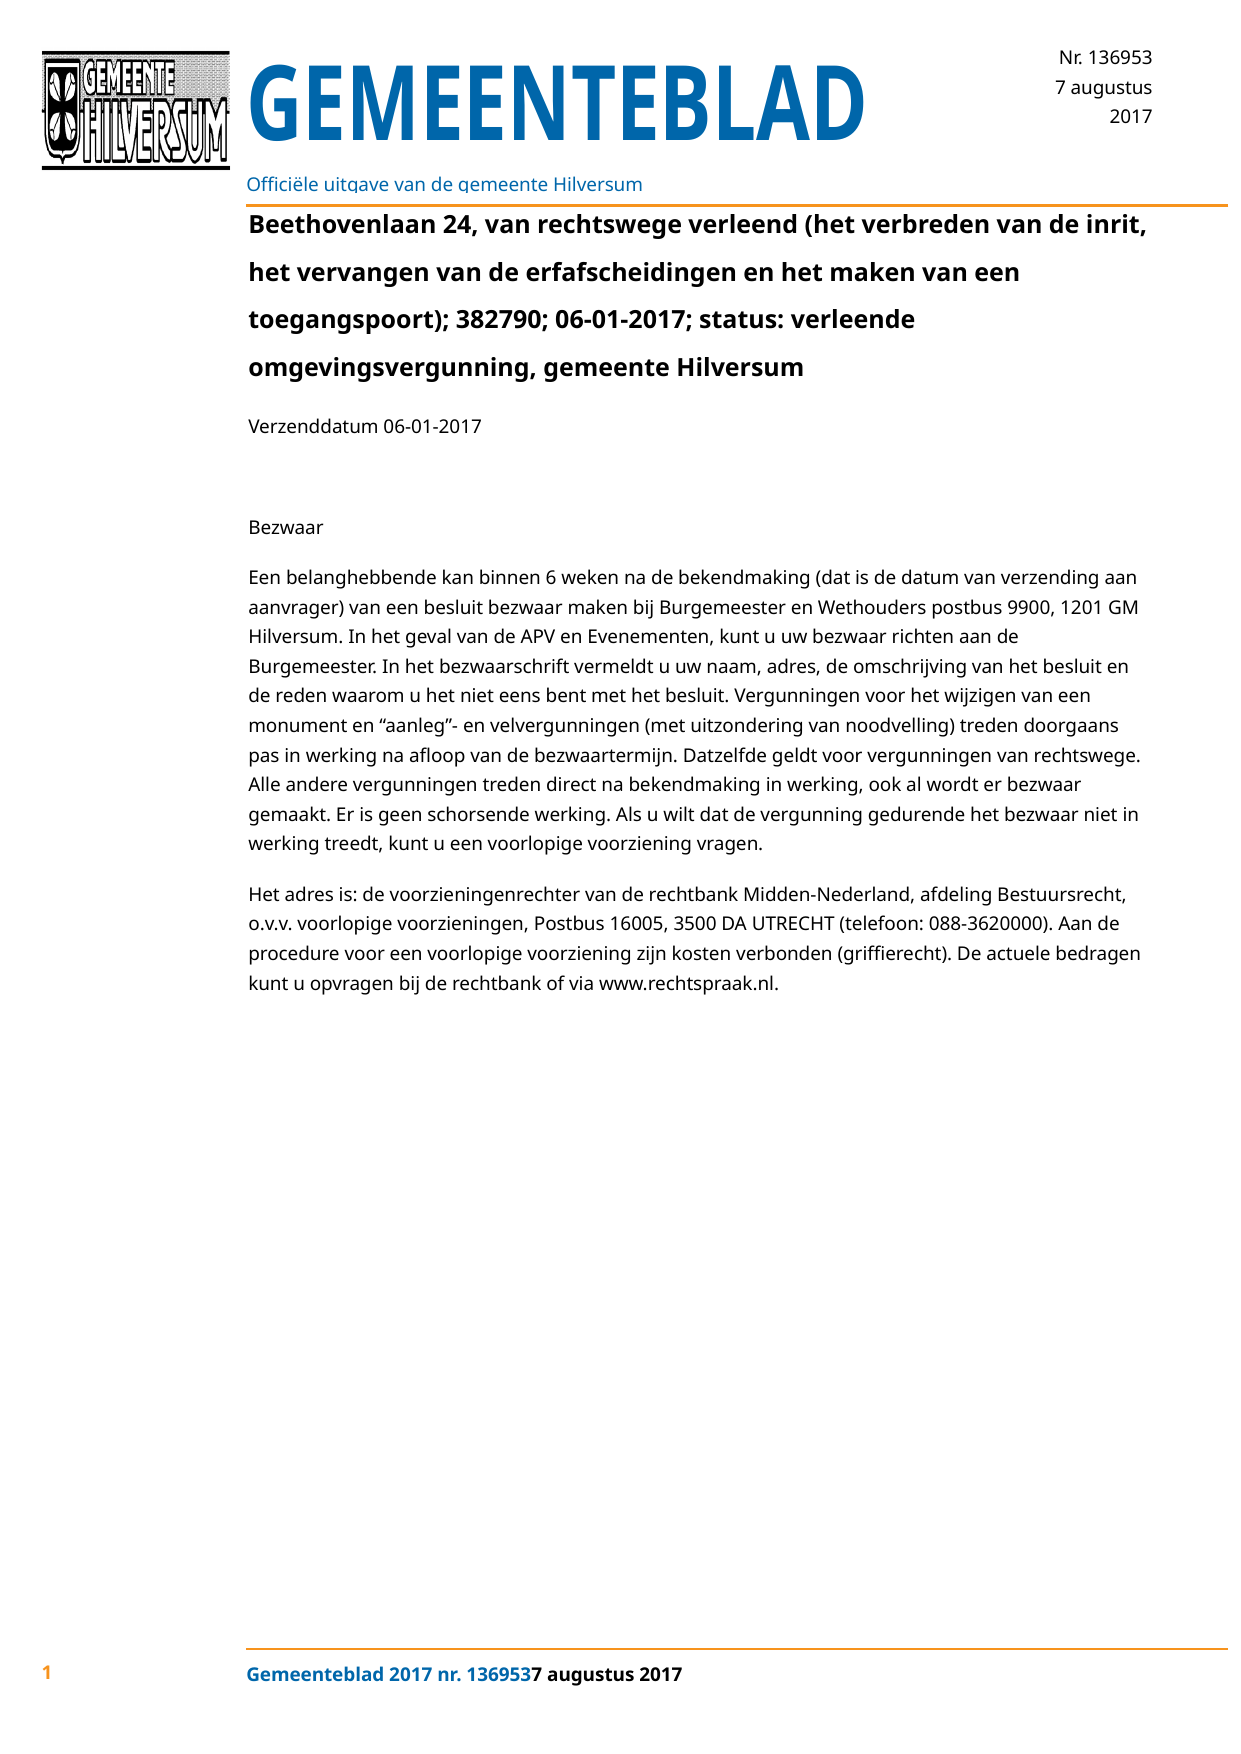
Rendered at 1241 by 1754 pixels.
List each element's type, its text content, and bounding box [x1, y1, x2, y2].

text Beethovenlaan 24, van rechtswege verleend (het verbreden van de inrit, het vervangen van de erfafscheidingen en het maken van een toegangspoort); 382790; 06-01-2017; status: verleende omgevingsvergunning, gemeente Hilversum [248, 207, 1152, 384]
text Verzenddatum 06-01-2017 [248, 413, 1152, 439]
text Een belanghebbende kan binnen 6 weken na de bekendmaking (dat is de datum van verzending aan aanvrager) van een besluit bezwaar maken bij Burgemeester en Wethouders postbus 9900, 1201 GM Hilversum. In het geval van de APV en Evenementen, kunt u uw bezwaar richten aan de Burgemeester. In het bezwaarschrift vermeldt u uw naam, adres, de omschrijving van het besluit en de reden waarom u het niet eens bent met het besluit. Vergunningen voor het wijzigen van een monument en “aanleg”- en velvergunningen (met uitzondering van noodvelling) treden doorgaans pas in werking na afloop van de bezwaartermijn. Datzelfde geldt voor vergunningen van rechtswege. Alle andere vergunningen treden direct na bekendmaking in werking, ook al wordt er bezwaar gemaakt. Er is geen schorsende werking. Als u wilt dat de vergunning gedurende het bezwaar niet in werking treedt, kunt u een voorlopige voorziening vragen. [248, 564, 1152, 856]
picture [41, 47, 231, 172]
text Bezwaar [248, 514, 1152, 540]
text Het adres is: de voorzieningenrechter van de rechtbank Midden-Nederland, afdeling Bestuursrecht, o.v.v. voorlopige voorzieningen, Postbus 16005, 3500 DA UTRECHT (telefoon: 088-3620000). Aan de procedure voor een voorlopige voorziening zijn kosten verbonden (griffierecht). De actuele bedragen kunt u opvragen bij de rechtbank of via www.rechtspraak.nl. [248, 881, 1152, 996]
